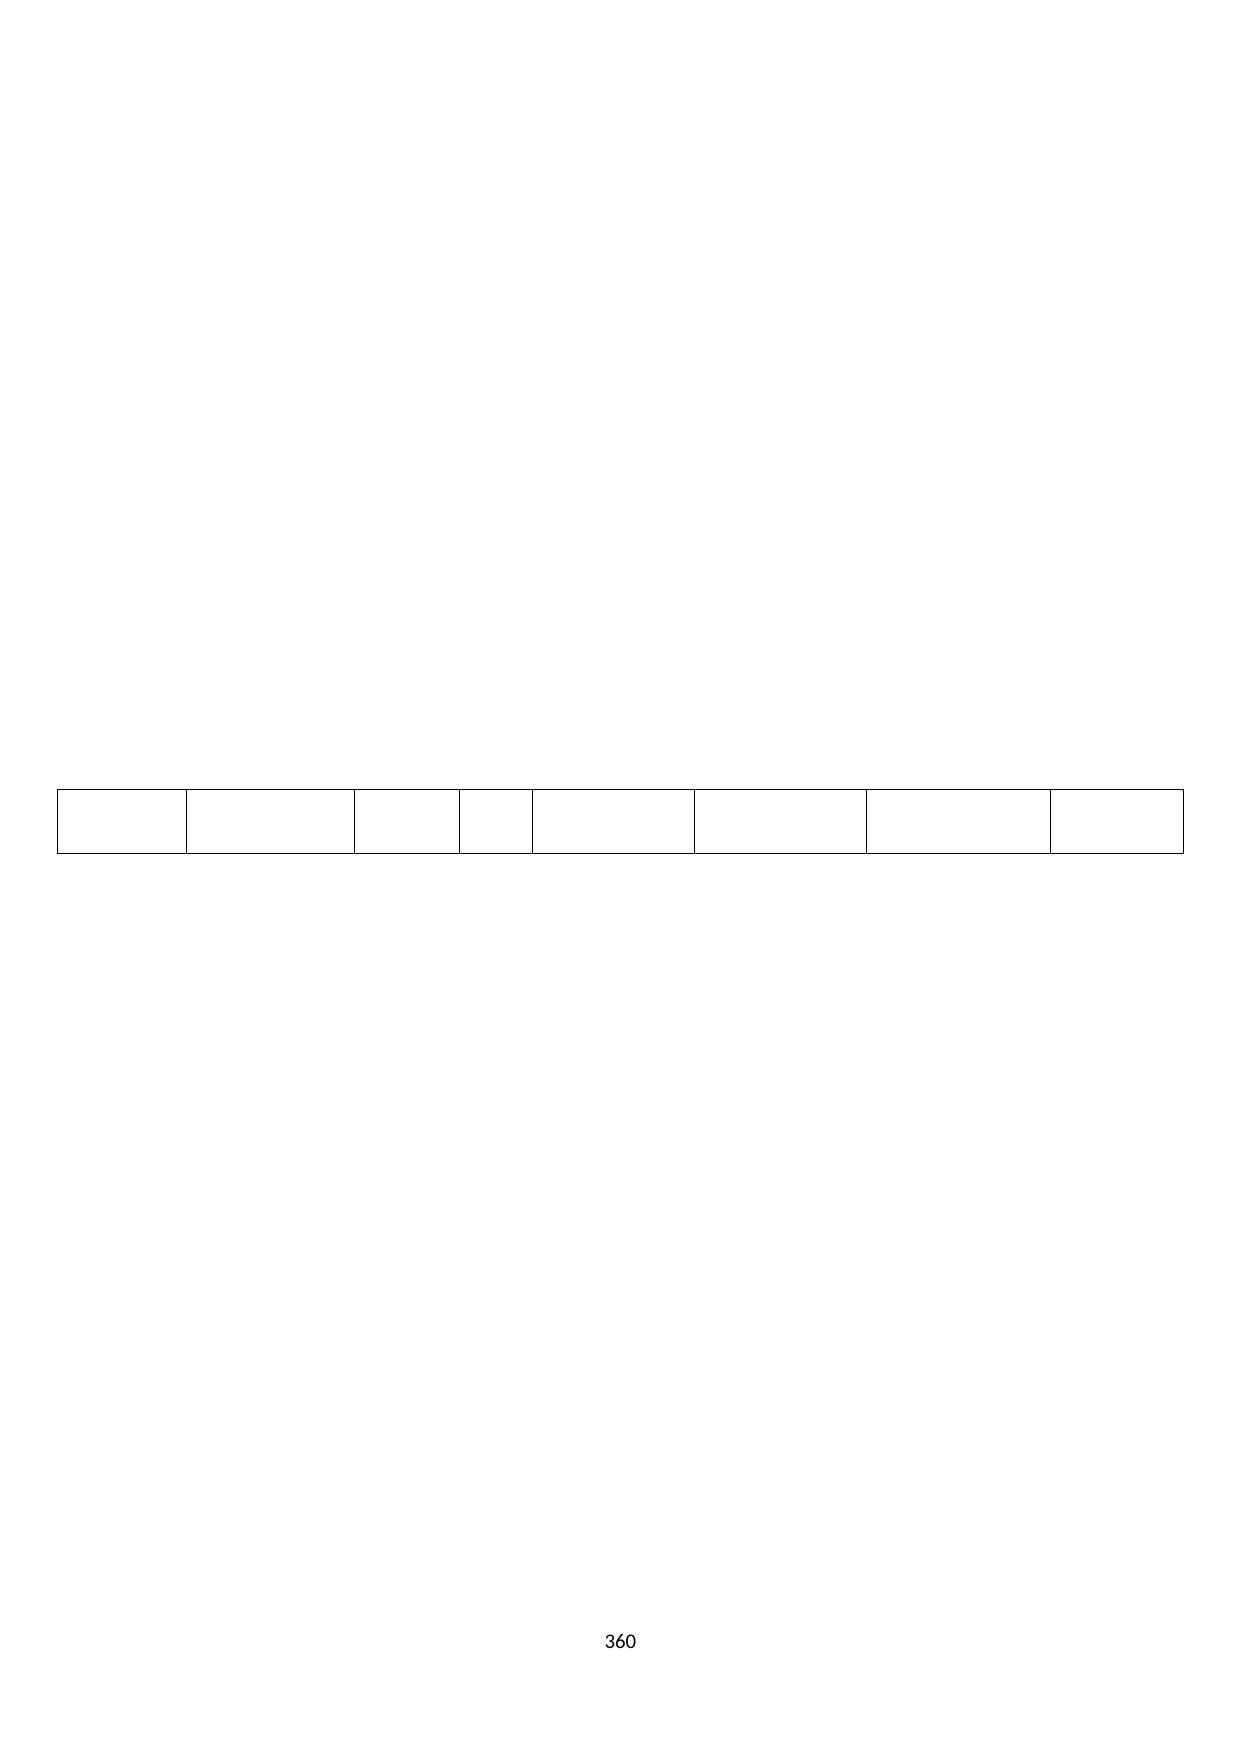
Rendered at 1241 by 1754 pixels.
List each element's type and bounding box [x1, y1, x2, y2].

table_cell [867, 790, 1050, 853]
table_cell [533, 790, 694, 853]
table_cell [187, 790, 354, 853]
table_cell [695, 790, 866, 853]
table_cell [460, 790, 532, 853]
table_cell [1051, 790, 1183, 853]
table_cell [355, 790, 459, 853]
table_cell [58, 790, 186, 853]
